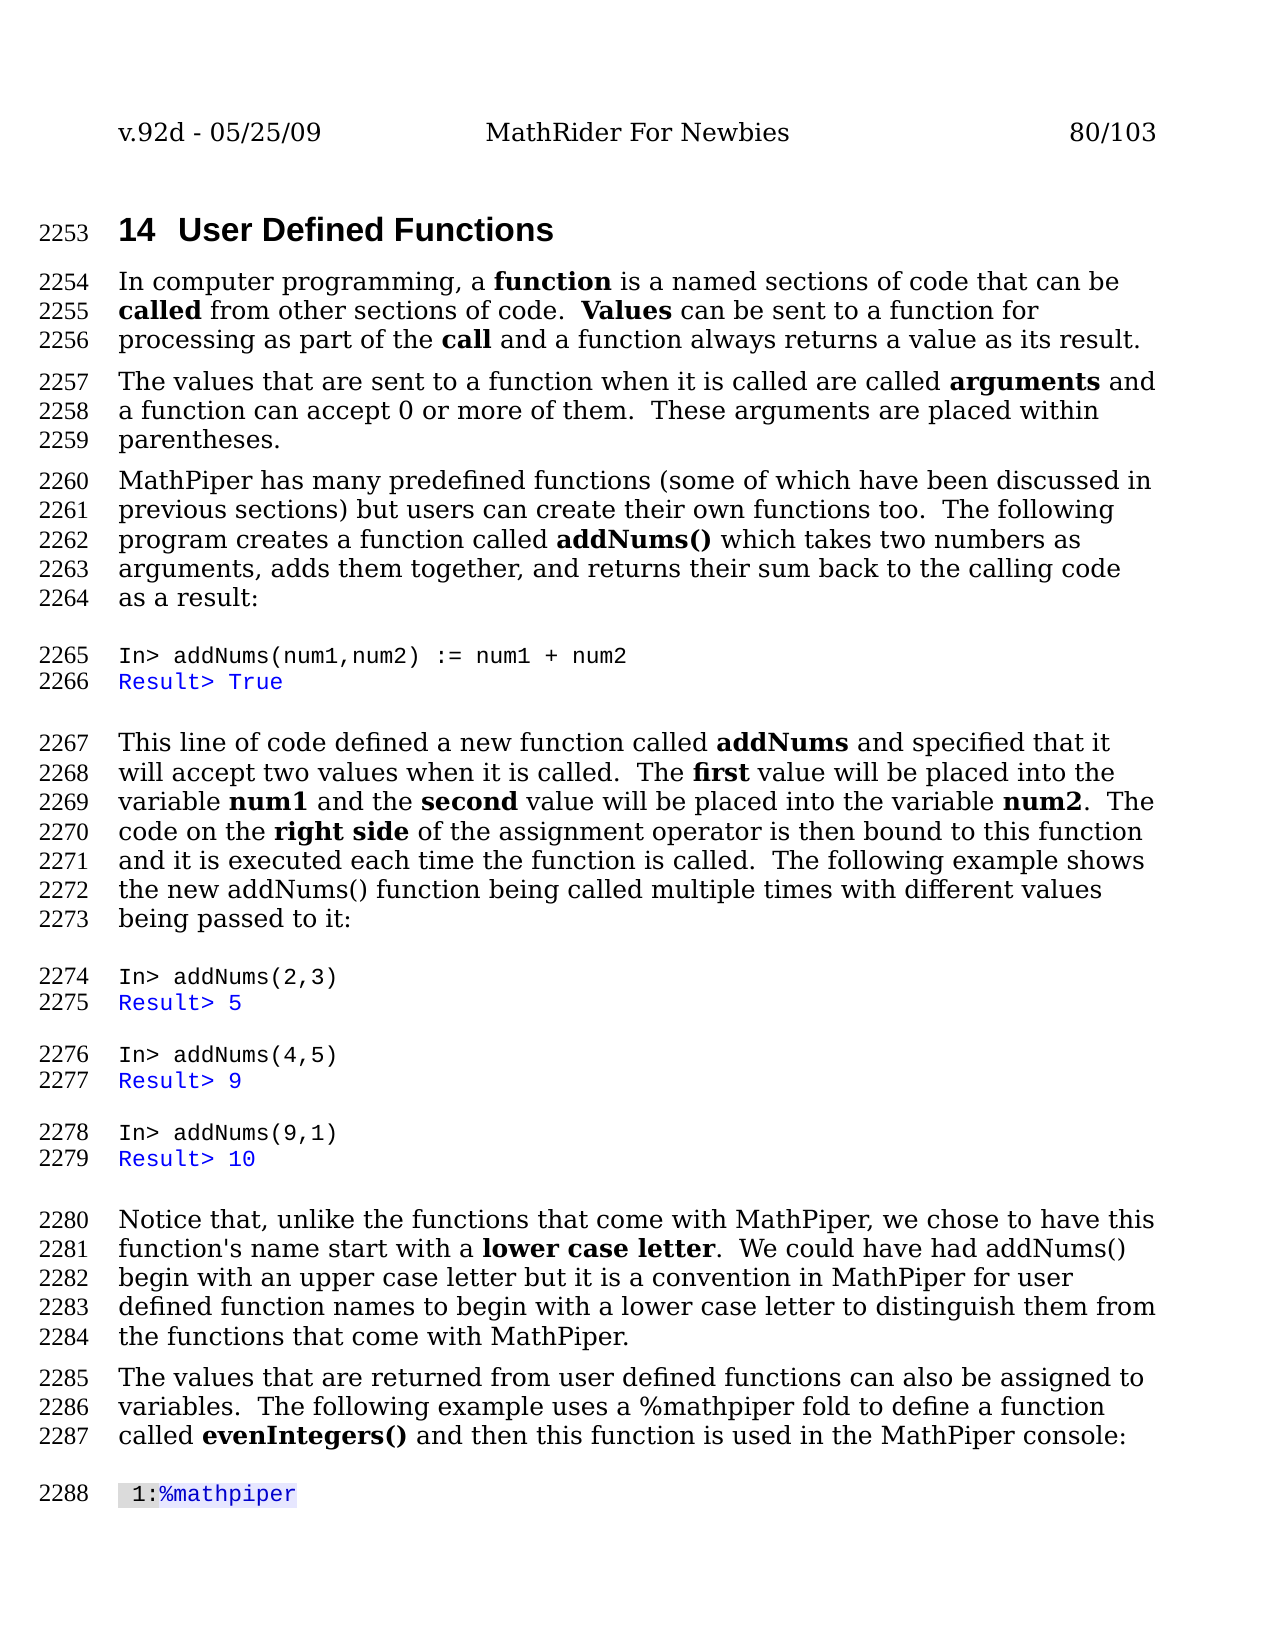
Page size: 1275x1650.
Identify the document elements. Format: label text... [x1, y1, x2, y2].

text The values that are sent to a function when it is called are called arguments and a function can accept 0 or more of them. These arguments are placed within parentheses. [118, 367, 1157, 454]
text In> addNums(num1,num2) := num1 + num2 [118, 644, 1157, 670]
subtitle User Defined Functions [118, 210, 1157, 248]
text In> addNums(9,1) [118, 1121, 1157, 1147]
text Result> True [118, 670, 1157, 696]
text In> addNums(2,3) [118, 965, 1157, 991]
text Result> 5 [118, 991, 1157, 1017]
text Notice that, unlike the functions that come with MathPiper, we chose to have this function's name start with a lower case letter. We could have had addNums() begin with an upper case letter but it is a convention in MathPiper for user defined function names to begin with a lower case letter to distinguish them from the functions that come with MathPiper. [118, 1205, 1157, 1351]
text 1:%mathpiper [118, 1483, 1157, 1508]
text In computer programming, a function is a named sections of code that can be called from other sections of code. Values can be sent to a function for processing as part of the call and a function always returns a value as its result. [118, 266, 1157, 354]
text In> addNums(4,5) [118, 1043, 1157, 1069]
text Result> 10 [118, 1147, 1157, 1173]
text The values that are returned from user defined functions can also be assigned to variables. The following example uses a %mathpiper fold to define a function called evenIntegers() and then this function is used in the MathPiper console: [118, 1363, 1157, 1451]
text This line of code defined a new function called addNums and specified that it will accept two values when it is called. The first value will be placed into the variable num1 and the second value will be placed into the variable num2. The code on the right side of the assignment operator is then bound to this function and it is executed each time the function is called. The following example shows the new addNums() function being called multiple times with different values being passed to it: [118, 728, 1157, 933]
text MathPiper has many predefined functions (some of which have been discussed in previous sections) but users can create their own functions too. The following program creates a function called addNums() which takes two numbers as arguments, adds them together, and returns their sum back to the calling code as a result: [118, 466, 1157, 612]
text Result> 9 [118, 1069, 1157, 1095]
